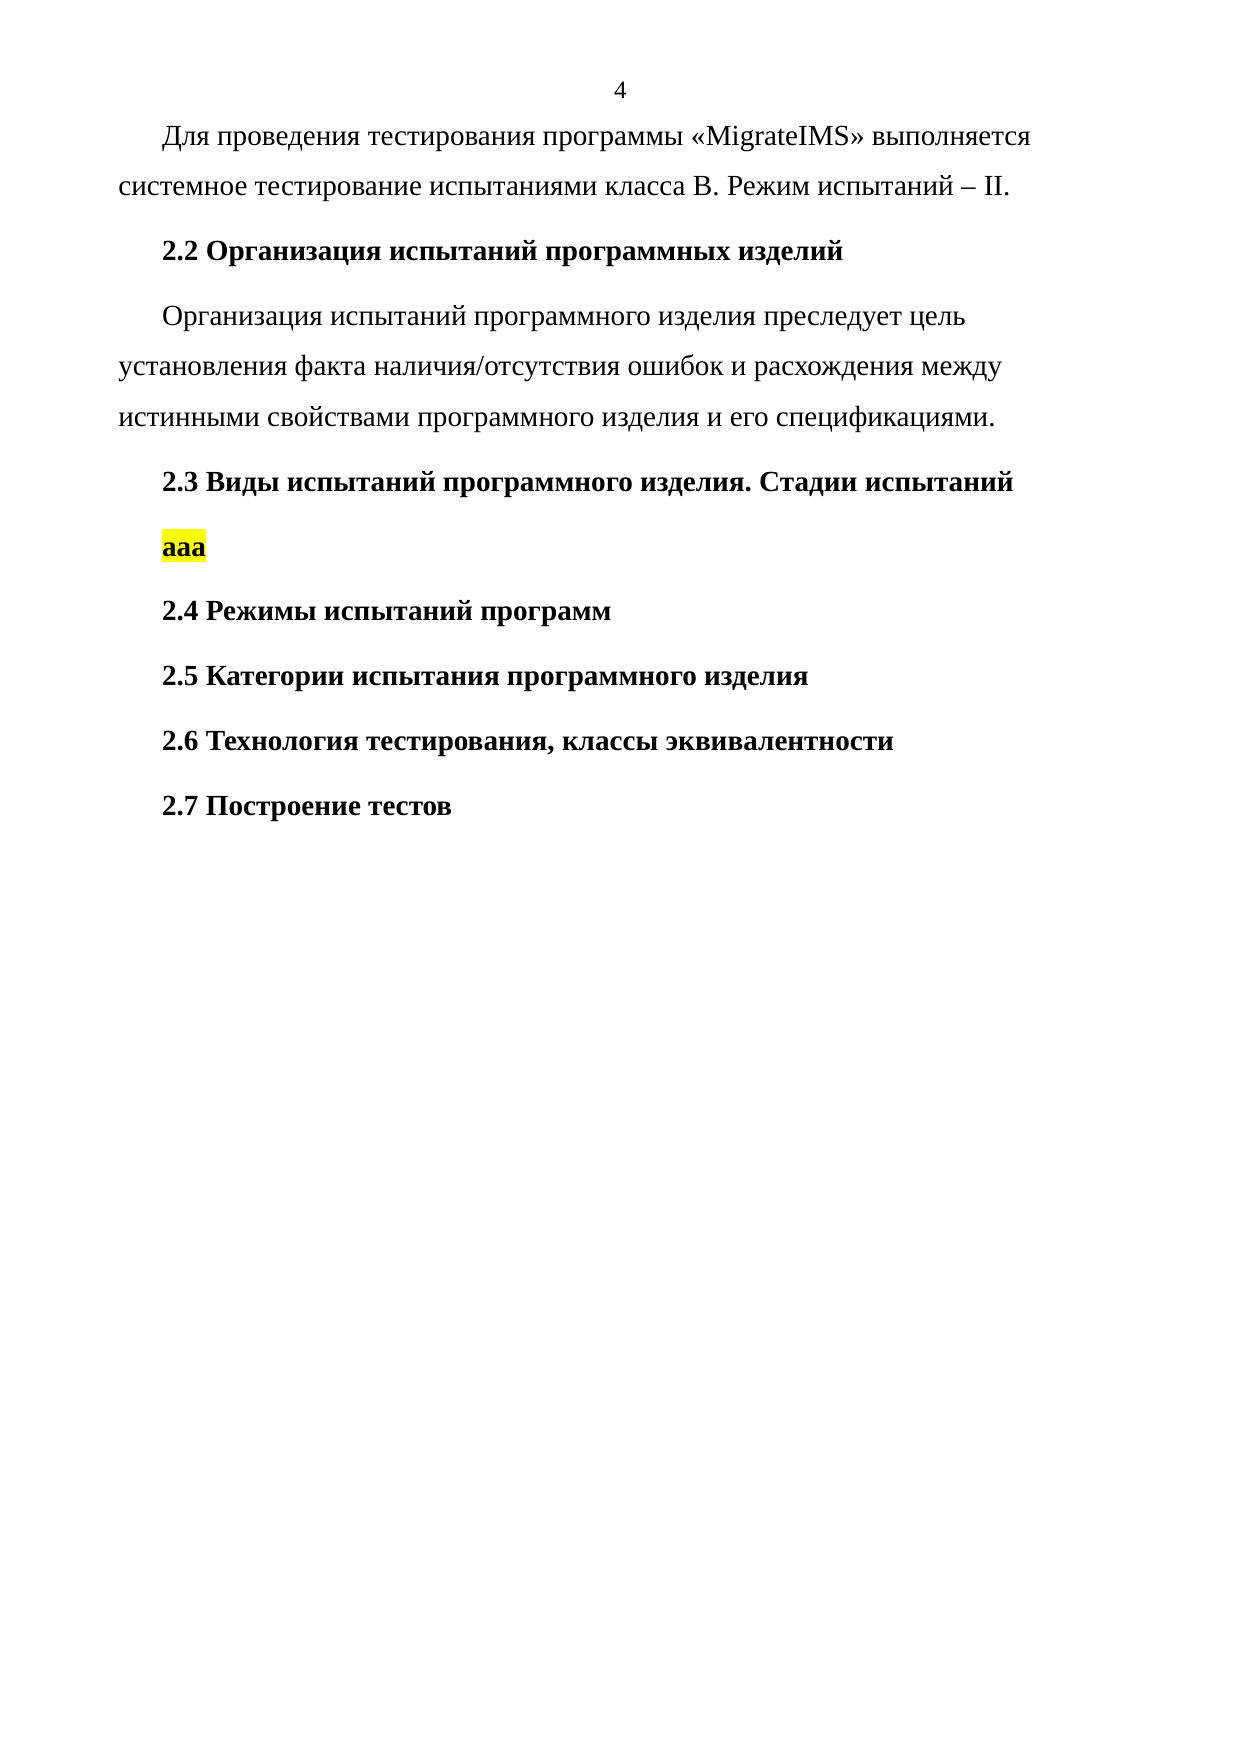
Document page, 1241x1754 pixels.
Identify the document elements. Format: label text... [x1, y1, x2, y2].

text 2.3 Виды испытаний программного изделия. Стадии испытаний [118, 464, 1122, 497]
text 2.7 Построение тестов [118, 788, 1122, 822]
text Для проведения тестирования программы «MigrateIMS» выполняется системное тестирование испытаниями класса В. Режим испытаний – II. [118, 118, 1122, 202]
text Организация испытаний программного изделия преследует цель установления факта наличия/отсутствия ошибок и расхождения между истинными свойствами программного изделия и его спецификациями. [118, 298, 1122, 432]
text ааа [118, 529, 1122, 562]
text 2.4 Режимы испытаний программ [118, 593, 1122, 627]
text 2.6 Технология тестирования, классы эквивалентности [118, 723, 1122, 757]
text 2.2 Организация испытаний программных изделий [118, 233, 1122, 267]
text 2.5 Категории испытания программного изделия [118, 658, 1122, 692]
